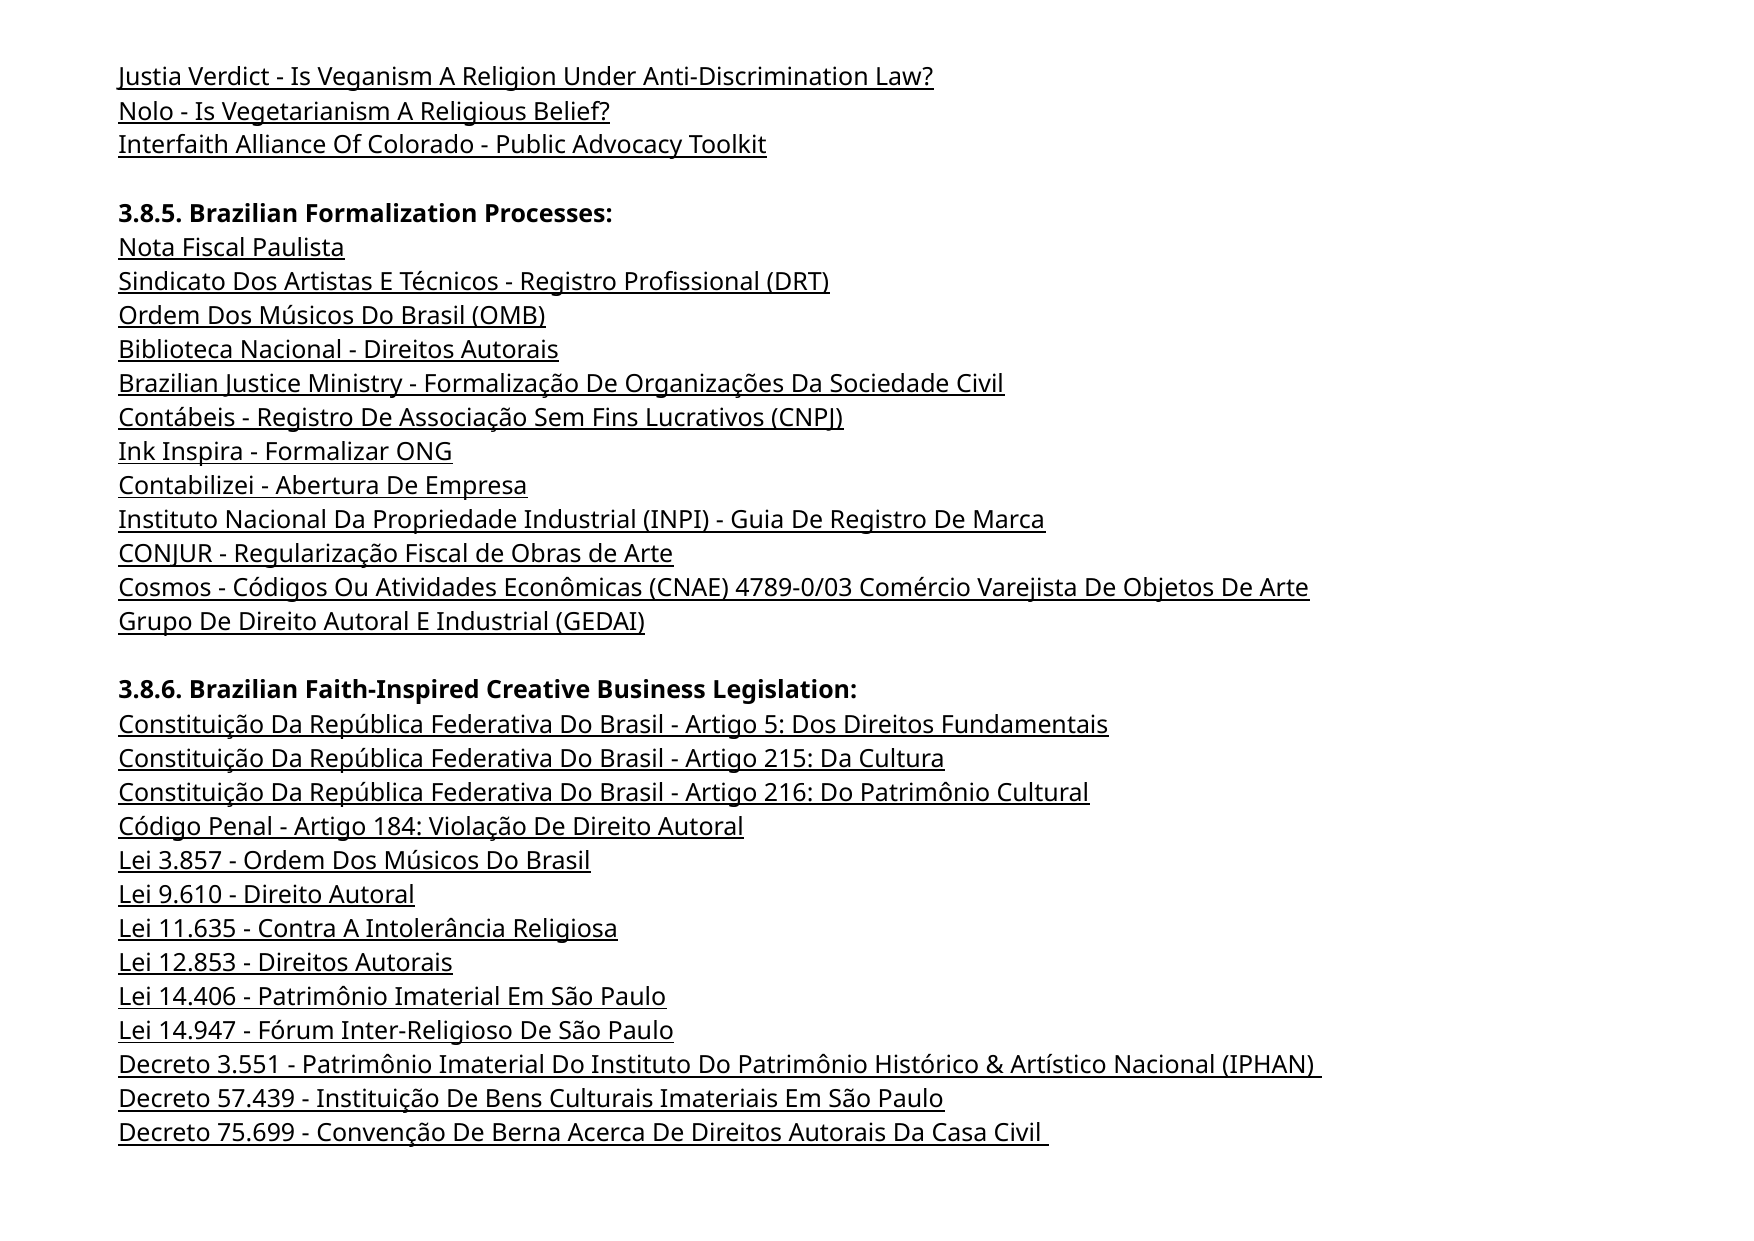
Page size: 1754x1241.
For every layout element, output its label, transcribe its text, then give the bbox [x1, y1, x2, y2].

subtitle Ink Inspira - Formalizar ONG [118, 434, 1695, 468]
subtitle Nolo - Is Vegetarianism A Religious Belief? [118, 93, 1695, 127]
subtitle Decreto 75.699 - Convenção De Berna Acerca De Direitos Autorais Da Casa Civil [118, 1115, 1695, 1149]
subtitle Decreto 57.439 - Instituição De Bens Culturais Imateriais Em São Paulo [118, 1081, 1695, 1115]
subtitle 3.8.6. Brazilian Faith-Inspired Creative Business Legislation: [118, 672, 1695, 706]
subtitle Lei 11.635 - Contra A Intolerância Religiosa [118, 911, 1695, 945]
subtitle Grupo De Direito Autoral E Industrial (GEDAI) [118, 604, 1695, 638]
subtitle Cosmos - Códigos Ou Atividades Econômicas (CNAE) 4789-0/03 Comércio Varejista De Objetos De Arte [118, 570, 1695, 604]
subtitle 3.8.5. Brazilian Formalization Processes: [118, 195, 1695, 229]
subtitle Lei 14.406 - Patrimônio Imaterial Em São Paulo [118, 979, 1695, 1013]
subtitle Sindicato Dos Artistas E Técnicos - Registro Profissional (DRT) [118, 263, 1695, 297]
subtitle Constituição Da República Federativa Do Brasil - Artigo 216: Do Patrimônio Cultural [118, 774, 1695, 808]
subtitle Contabilizei - Abertura De Empresa [118, 468, 1695, 502]
subtitle Decreto 3.551 - Patrimônio Imaterial Do Instituto Do Patrimônio Histórico & Artístico Nacional (IPHAN) [118, 1047, 1695, 1081]
subtitle Ordem Dos Músicos Do Brasil (OMB) [118, 297, 1695, 332]
subtitle Justia Verdict - Is Veganism A Religion Under Anti-Discrimination Law? [118, 59, 1695, 93]
subtitle Instituto Nacional Da Propriedade Industrial (INPI) - Guia De Registro De Marca [118, 502, 1695, 536]
subtitle CONJUR - Regularização Fiscal de Obras de Arte [118, 536, 1695, 570]
subtitle Lei 9.610 - Direito Autoral [118, 877, 1695, 911]
subtitle Brazilian Justice Ministry - Formalização De Organizações Da Sociedade Civil [118, 366, 1695, 400]
subtitle Constituição Da República Federativa Do Brasil - Artigo 215: Da Cultura [118, 740, 1695, 774]
subtitle Lei 12.853 - Direitos Autorais [118, 945, 1695, 979]
subtitle Código Penal - Artigo 184: Violação De Direito Autoral [118, 808, 1695, 842]
subtitle Lei 14.947 - Fórum Inter-Religioso De São Paulo [118, 1013, 1695, 1047]
subtitle Lei 3.857 - Ordem Dos Músicos Do Brasil [118, 842, 1695, 877]
subtitle Constituição Da República Federativa Do Brasil - Artigo 5: Dos Direitos Fundamentais [118, 706, 1695, 740]
subtitle Contábeis - Registro De Associação Sem Fins Lucrativos (CNPJ) [118, 400, 1695, 434]
subtitle Interfaith Alliance Of Colorado - Public Advocacy Toolkit [118, 127, 1695, 161]
subtitle Biblioteca Nacional - Direitos Autorais [118, 332, 1695, 366]
subtitle Nota Fiscal Paulista [118, 229, 1695, 263]
